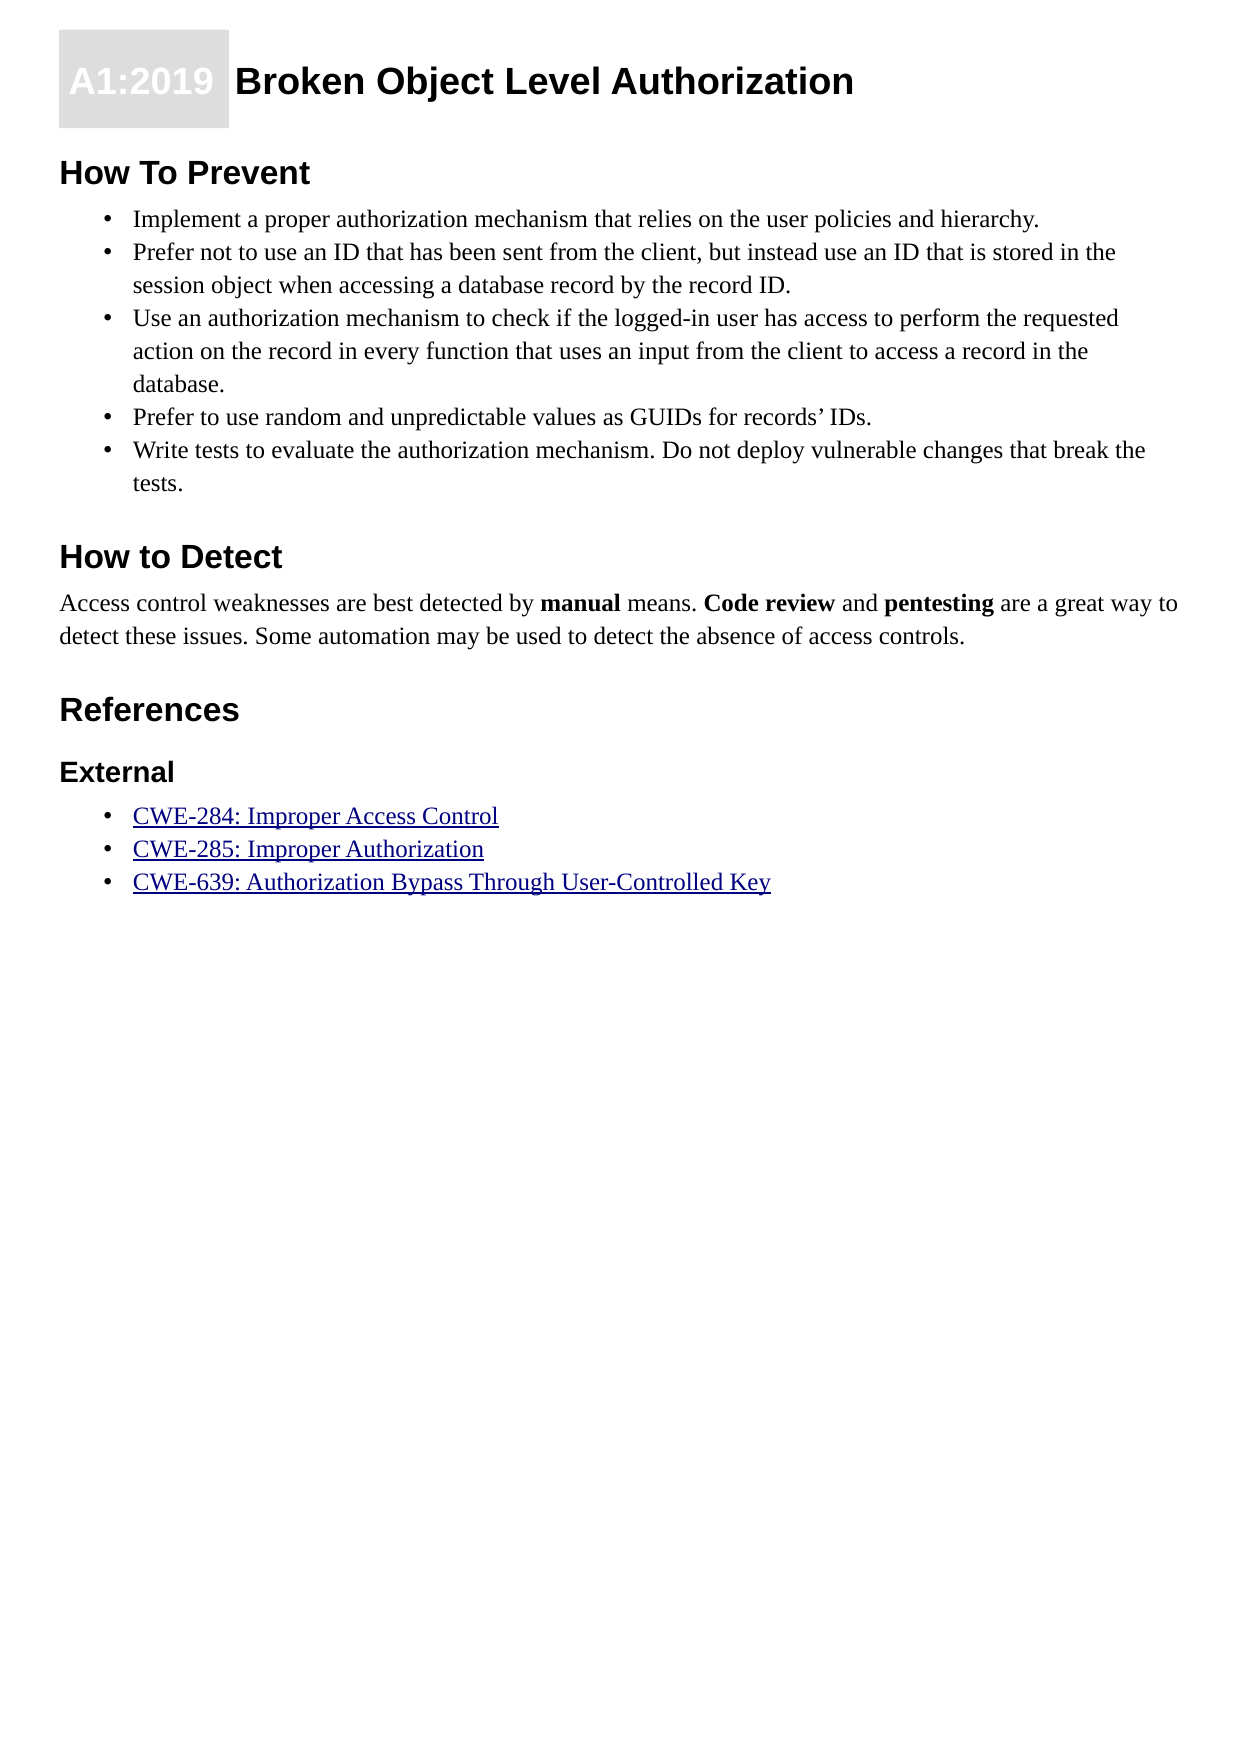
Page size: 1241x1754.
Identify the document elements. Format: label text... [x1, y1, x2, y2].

list Prefer to use random and unpredictable values as GUIDs for records’ IDs. [103, 402, 1181, 431]
subtitle External [59, 755, 1181, 789]
list CWE-285: Improper Authorization [103, 834, 1181, 863]
list Implement a proper authorization mechanism that relies on the user policies and hierarchy. [103, 204, 1181, 233]
text Access control weaknesses are best detected by manual means. Code review and pentesting are a great way to detect these issues. Some automation may be used to detect the absence of access controls. [59, 588, 1181, 650]
subtitle How to Detect [59, 537, 1181, 575]
list CWE-284: Improper Access Control [103, 801, 1181, 830]
list Write tests to evaluate the authorization mechanism. Do not deploy vulnerable changes that break the tests. [103, 435, 1181, 497]
list Use an authorization mechanism to check if the logged-in user has access to perform the requested action on the record in every function that uses an input from the client to access a record in the database. [103, 303, 1181, 398]
list Prefer not to use an ID that has been sent from the client, but instead use an ID that is stored in the session object when accessing a database record by the record ID. [103, 237, 1181, 299]
subtitle References [59, 689, 1181, 728]
subtitle How To Prevent [59, 153, 1181, 192]
list CWE-639: Authorization Bypass Through User-Controlled Key [103, 867, 1181, 896]
